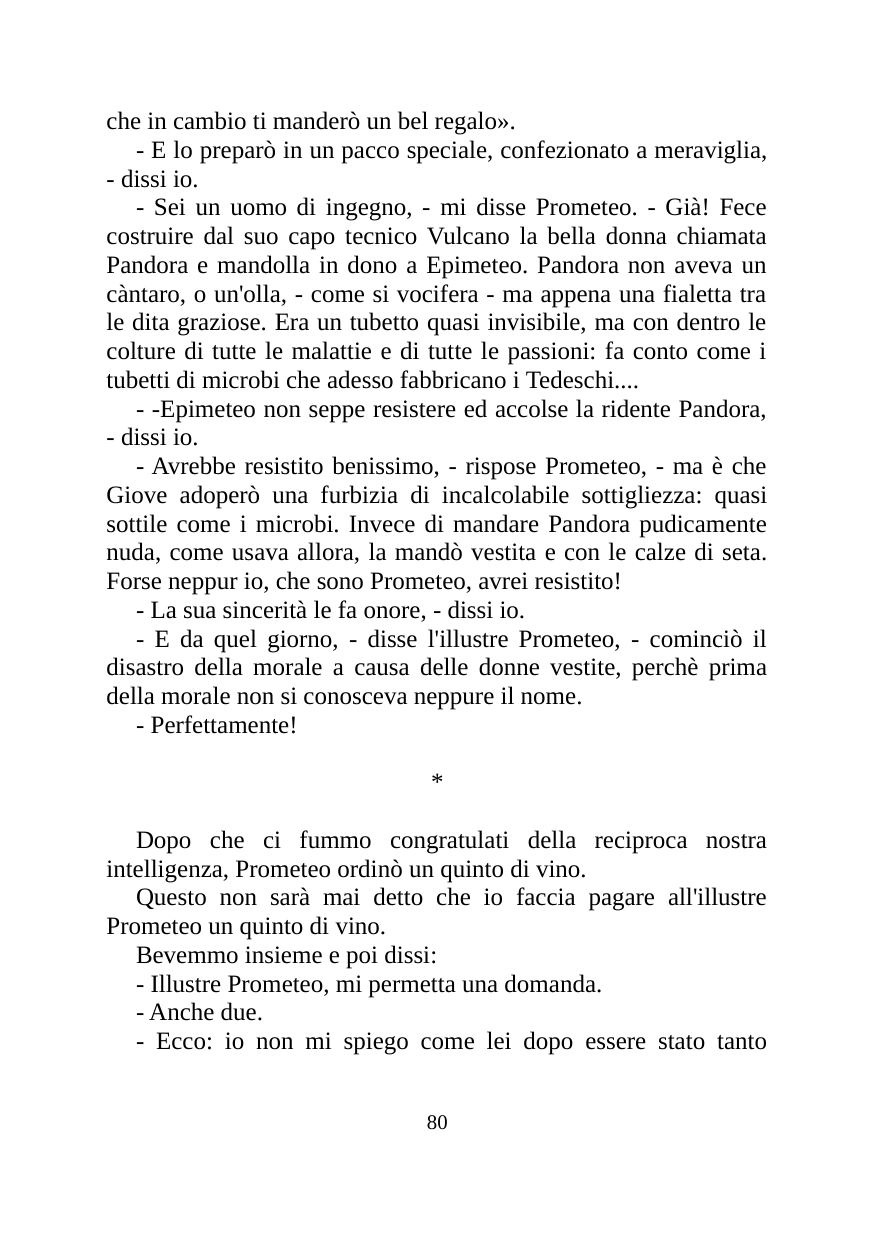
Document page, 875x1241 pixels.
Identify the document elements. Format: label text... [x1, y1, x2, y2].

text - Ecco: io non mi spiego come lei dopo essere stato tanto [106, 1026, 768, 1055]
text Dopo che ci fummo congratulati della reciproca nostra intelligenza, Prometeo ordinò un quinto di vino. [106, 825, 768, 882]
text che in cambio ti manderò un bel regalo». [106, 106, 768, 135]
text - -Epimeteo non seppe resistere ed accolse la ridente Pandora, - dissi io. [106, 394, 768, 451]
text - Illustre Prometeo, mi permetta una domanda. [106, 969, 768, 997]
text - E da quel giorno, - disse l'illustre Prometeo, - cominciò il disastro della morale a causa delle donne vestite, perchè prima della morale non si conosceva neppure il nome. [106, 624, 768, 710]
text - La sua sincerità le fa onore, - dissi io. [106, 595, 768, 624]
text - Anche due. [106, 997, 768, 1026]
text - Sei un uomo di ingegno, - mi disse Prometeo. - Già! Fece costruire dal suo capo tecnico Vulcano la bella donna chiamata Pandora e mandolla in dono a Epimeteo. Pandora non aveva un càntaro, o un'olla, - come si vocifera - ma appena una fialetta tra le dita graziose. Era un tubetto quasi invisibile, ma con dentro le colture di tutte le malattie e di tutte le passioni: fa conto come i tubetti di microbi che adesso fabbricano i Tedeschi.... [106, 192, 768, 394]
text * [106, 767, 768, 796]
text Questo non sarà mai detto che io faccia pagare all'illustre Prometeo un quinto di vino. [106, 882, 768, 940]
text - Perfettamente! [106, 710, 768, 739]
text Bevemmo insieme e poi dissi: [106, 940, 768, 969]
text - E lo preparò in un pacco speciale, confezionato a meraviglia, - dissi io. [106, 135, 768, 192]
text - Avrebbe resistito benissimo, - rispose Prometeo, - ma è che Giove adoperò una furbizia di incalcolabile sottigliezza: quasi sottile come i microbi. Invece di mandare Pandora pudicamente nuda, come usava allora, la mandò vestita e con le calze di seta. Forse neppur io, che sono Prometeo, avrei resistito! [106, 451, 768, 595]
